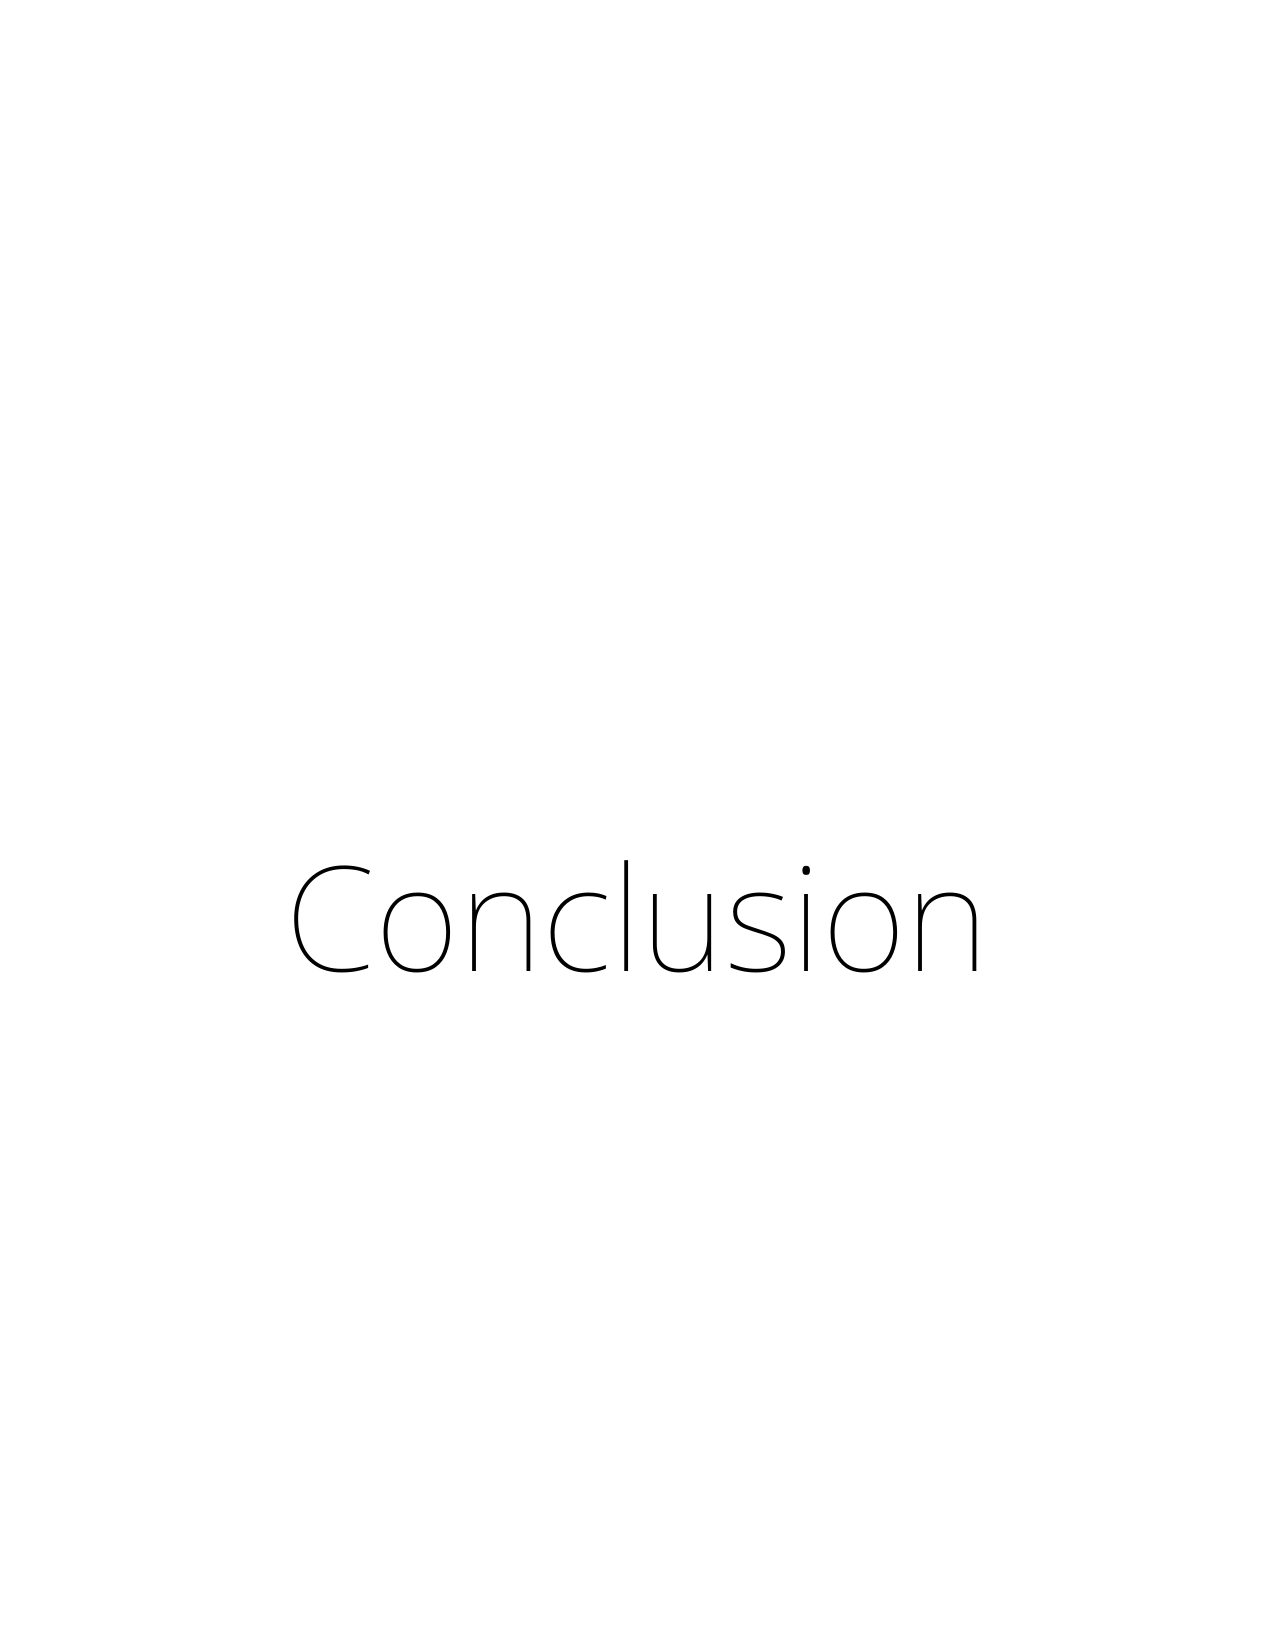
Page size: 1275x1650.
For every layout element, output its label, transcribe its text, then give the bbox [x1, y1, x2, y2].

subtitle Conclusion [118, 815, 1157, 1014]
